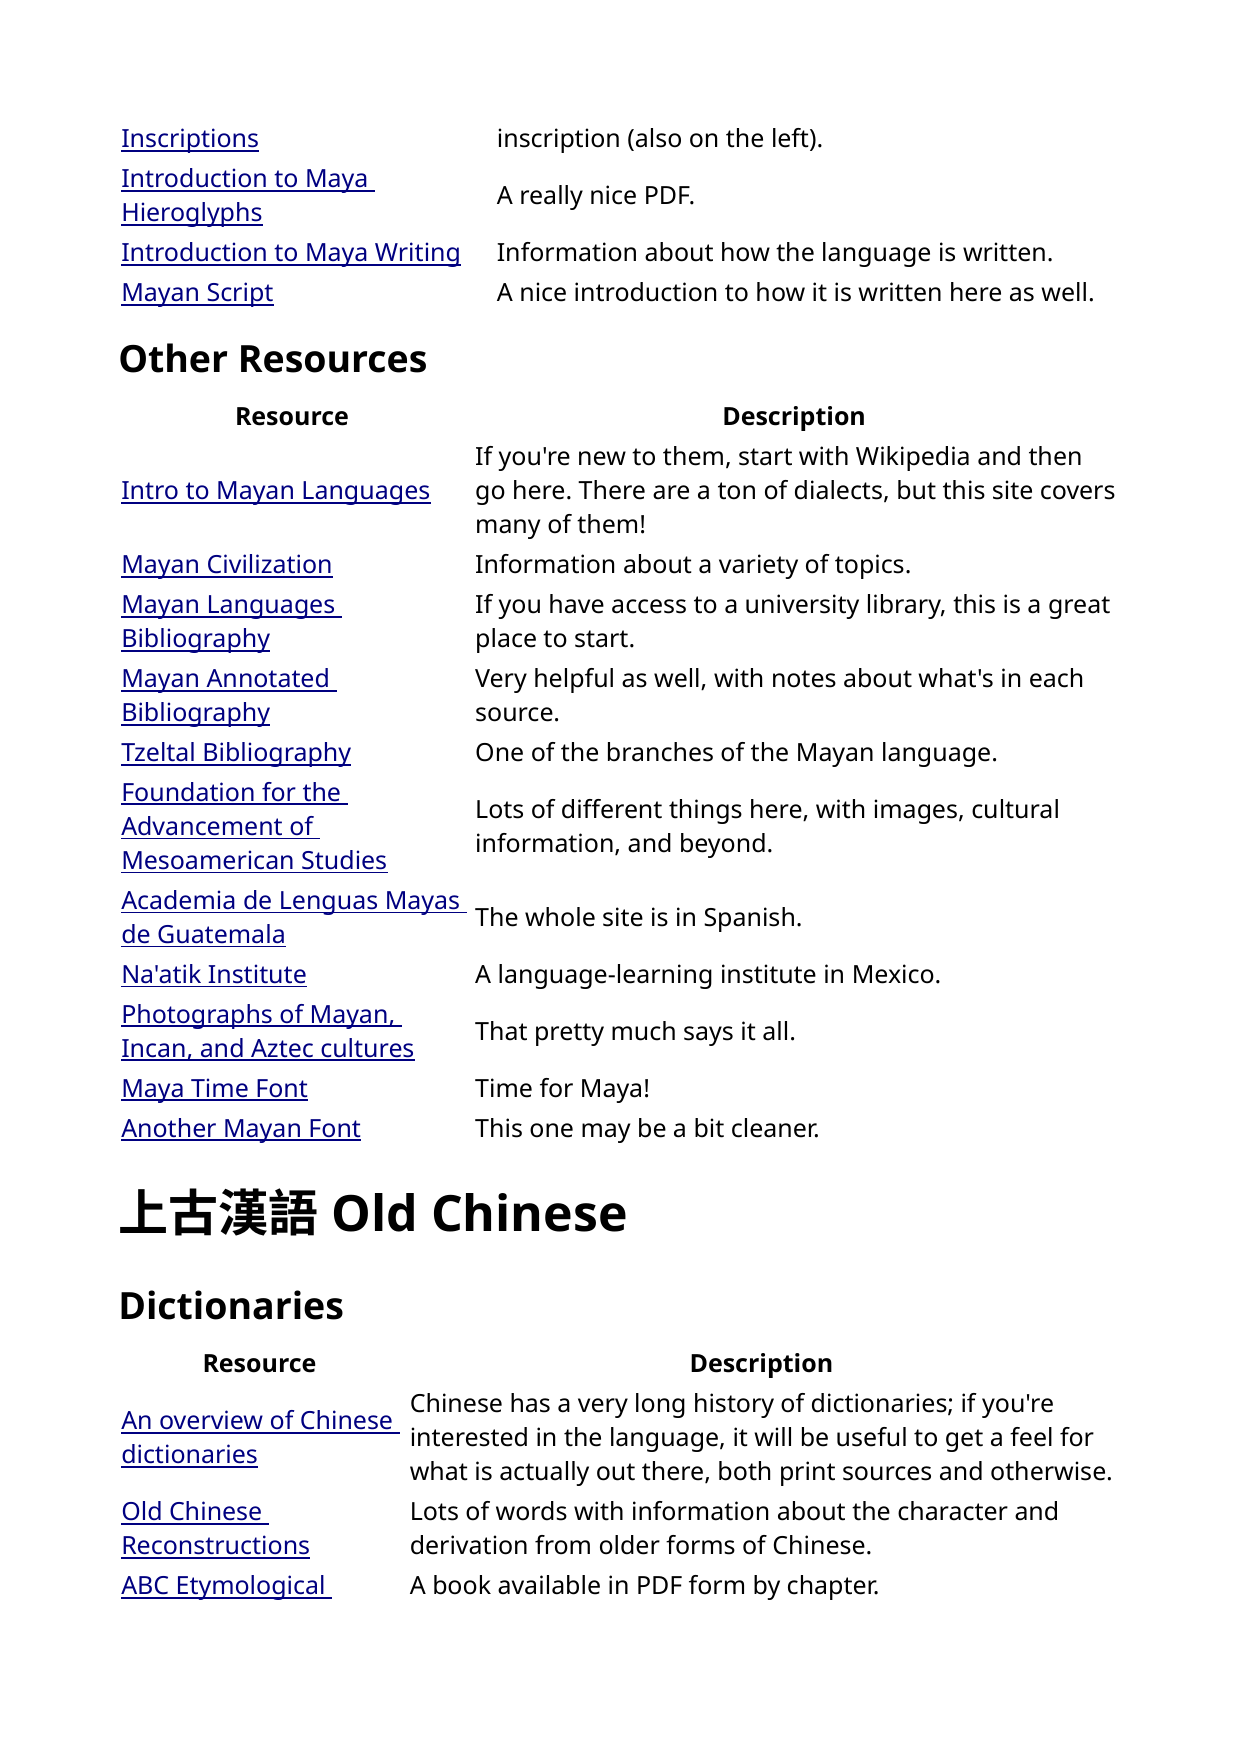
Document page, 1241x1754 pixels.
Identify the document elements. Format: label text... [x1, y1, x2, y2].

table_cell Lots of words with information about the character and derivation from older forms of Chinese. [407, 1491, 1122, 1565]
table_cell Mayan Annotated Bibliography [118, 658, 472, 732]
table_cell A language-learning institute in Mexico. [472, 954, 1122, 994]
table_cell Mayan Script [118, 272, 494, 312]
table_cell inscription (also on the left). [494, 118, 1122, 158]
table_cell Intro to Mayan Languages [118, 436, 472, 544]
table_cell Mayan Civilization [118, 544, 472, 584]
table_cell Na'atik Institute [118, 954, 472, 994]
table_cell Maya Time Font [118, 1068, 472, 1107]
table_cell Introduction to Maya Hieroglyphs [118, 158, 494, 232]
table_cell If you're new to them, start with Wikipedia and then go here. There are a ton of dialects, but this site covers many of them! [472, 436, 1122, 544]
subtitle Dictionaries [118, 1279, 1122, 1331]
table_cell Another Mayan Font [118, 1108, 472, 1147]
table_cell Time for Maya! [472, 1068, 1122, 1107]
table_cell Foundation for the Advancement of Mesoamerican Studies [118, 772, 472, 880]
table_cell Inscriptions [118, 118, 494, 158]
subtitle 上古漢語 Old Chinese [118, 1178, 1122, 1246]
table_cell Information about how the language is written. [494, 232, 1122, 272]
table_cell Old Chinese Reconstructions [118, 1491, 407, 1565]
table_cell Tzeltal Bibliography [118, 732, 472, 772]
table_cell A book available in PDF form by chapter. [407, 1565, 1122, 1605]
table_header Description [472, 396, 1122, 436]
table_cell The whole site is in Spanish. [472, 880, 1122, 954]
table_cell Very helpful as well, with notes about what's in each source. [472, 658, 1122, 732]
table_cell Introduction to Maya Writing [118, 232, 494, 272]
table_header Description [407, 1343, 1122, 1383]
table_cell If you have access to a university library, this is a great place to start. [472, 584, 1122, 658]
table_cell Photographs of Mayan, Incan, and Aztec cultures [118, 994, 472, 1068]
table_cell Academia de Lenguas Mayas de Guatemala [118, 880, 472, 954]
table_cell A nice introduction to how it is written here as well. [494, 272, 1122, 312]
table_cell An overview of Chinese dictionaries [118, 1383, 407, 1491]
table_header Resource [118, 396, 472, 436]
table_cell Lots of different things here, with images, cultural information, and beyond. [472, 772, 1122, 880]
table_cell Chinese has a very long history of dictionaries; if you're interested in the language, it will be useful to get a feel for what is actually out there, both print sources and otherwise. [407, 1383, 1122, 1491]
table_cell A really nice PDF. [494, 158, 1122, 232]
table_cell Mayan Languages Bibliography [118, 584, 472, 658]
subtitle Other Resources [118, 333, 1122, 384]
table_cell Information about a variety of topics. [472, 544, 1122, 584]
table_cell ABC Etymological [118, 1565, 407, 1605]
table_cell That pretty much says it all. [472, 994, 1122, 1068]
table_header Resource [118, 1343, 407, 1383]
table_cell One of the branches of the Mayan language. [472, 732, 1122, 772]
table_cell This one may be a bit cleaner. [472, 1108, 1122, 1147]
